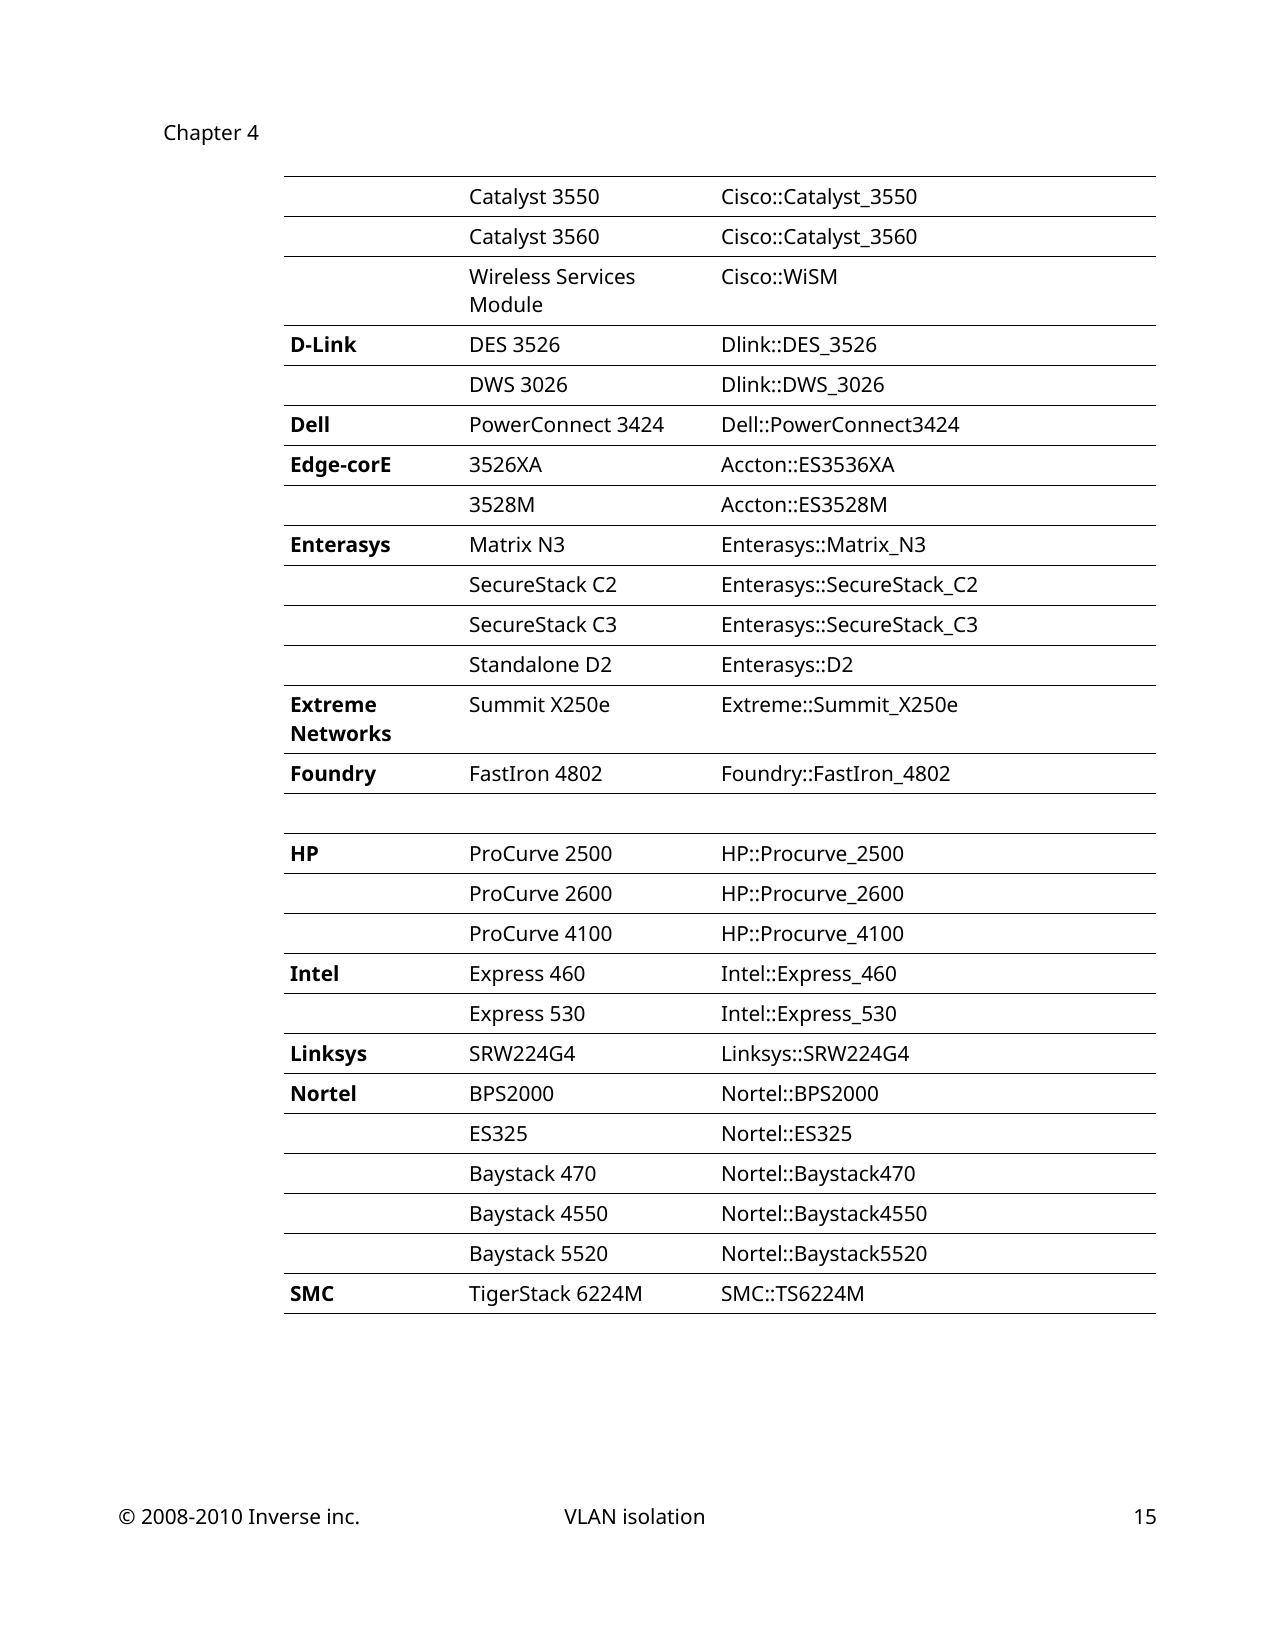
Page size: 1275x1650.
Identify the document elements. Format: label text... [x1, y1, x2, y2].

table_cell [284, 366, 463, 404]
table_cell Baystack 470 [463, 1154, 715, 1193]
table_cell Standalone D2 [463, 646, 715, 684]
table_cell Intel::Express_460 [715, 954, 1156, 993]
table_cell Dell [284, 406, 463, 444]
table_cell HP [284, 834, 463, 873]
table_cell Baystack 5520 [463, 1234, 715, 1273]
table_cell [284, 486, 463, 524]
table_cell Matrix N3 [463, 526, 715, 564]
table_cell [284, 566, 463, 604]
table_cell Cisco::Catalyst_3550 [715, 177, 1156, 216]
table_cell Nortel::ES325 [715, 1114, 1156, 1153]
table_cell Foundry::FastIron_4802 [715, 754, 1156, 793]
table_cell SMC [284, 1274, 463, 1313]
table_cell Linksys [284, 1034, 463, 1073]
table_cell Cisco::Catalyst_3560 [715, 217, 1156, 256]
table_cell SecureStack C3 [463, 606, 715, 644]
table_cell Enterasys::SecureStack_C2 [715, 566, 1156, 604]
table_cell 3526XA [463, 446, 715, 484]
table_cell DWS 3026 [463, 366, 715, 404]
table_cell Extreme Networks [284, 686, 463, 753]
table_cell Accton::ES3536XA [715, 446, 1156, 484]
table_cell Express 530 [463, 994, 715, 1033]
table_cell ProCurve 4100 [463, 914, 715, 953]
table_cell [284, 994, 463, 1033]
table_cell [284, 794, 463, 833]
table_cell Summit X250e [463, 686, 715, 753]
table_cell HP::Procurve_2600 [715, 874, 1156, 913]
table_cell [284, 1194, 463, 1233]
table_cell Dlink::DWS_3026 [715, 366, 1156, 404]
table_cell HP::Procurve_4100 [715, 914, 1156, 953]
table_cell BPS2000 [463, 1074, 715, 1113]
table_cell HP::Procurve_2500 [715, 834, 1156, 873]
table_cell Enterasys [284, 526, 463, 564]
table_cell Catalyst 3560 [463, 217, 715, 256]
table_cell Intel [284, 954, 463, 993]
table_cell Accton::ES3528M [715, 486, 1156, 524]
table_cell Enterasys::SecureStack_C3 [715, 606, 1156, 644]
table_cell PowerConnect 3424 [463, 406, 715, 444]
table_cell Nortel [284, 1074, 463, 1113]
table_cell [284, 874, 463, 913]
table_cell [284, 606, 463, 644]
table_cell [284, 1114, 463, 1153]
table_cell Enterasys::D2 [715, 646, 1156, 684]
table_cell [463, 794, 715, 833]
table_cell SecureStack C2 [463, 566, 715, 604]
table_cell Wireless Services Module [463, 257, 715, 324]
table_cell ES325 [463, 1114, 715, 1153]
table_cell Dlink::DES_3526 [715, 326, 1156, 364]
table_cell [284, 646, 463, 684]
table_cell Edge-corE [284, 446, 463, 484]
table_cell Nortel::Baystack4550 [715, 1194, 1156, 1233]
table_cell Intel::Express_530 [715, 994, 1156, 1033]
table_cell [284, 177, 463, 216]
table_cell Nortel::BPS2000 [715, 1074, 1156, 1113]
table_cell ProCurve 2600 [463, 874, 715, 913]
table_cell [284, 1234, 463, 1273]
table_cell Enterasys::Matrix_N3 [715, 526, 1156, 564]
table_cell DES 3526 [463, 326, 715, 364]
table_cell ProCurve 2500 [463, 834, 715, 873]
table_cell TigerStack 6224M [463, 1274, 715, 1313]
table_cell Nortel::Baystack470 [715, 1154, 1156, 1193]
table_cell [284, 217, 463, 256]
table_cell SMC::TS6224M [715, 1274, 1156, 1313]
table_cell Linksys::SRW224G4 [715, 1034, 1156, 1073]
table_cell Express 460 [463, 954, 715, 993]
table_cell Baystack 4550 [463, 1194, 715, 1233]
table_cell [715, 794, 1156, 833]
table_cell [284, 1154, 463, 1193]
table_cell Foundry [284, 754, 463, 793]
table_cell Extreme::Summit_X250e [715, 686, 1156, 753]
table_cell [284, 257, 463, 324]
table_cell Nortel::Baystack5520 [715, 1234, 1156, 1273]
table_cell D-Link [284, 326, 463, 364]
table_cell SRW224G4 [463, 1034, 715, 1073]
table_cell [284, 914, 463, 953]
table_cell Cisco::WiSM [715, 257, 1156, 324]
table_cell FastIron 4802 [463, 754, 715, 793]
table_cell 3528M [463, 486, 715, 524]
table_cell Dell::PowerConnect3424 [715, 406, 1156, 444]
table_cell Catalyst 3550 [463, 177, 715, 216]
